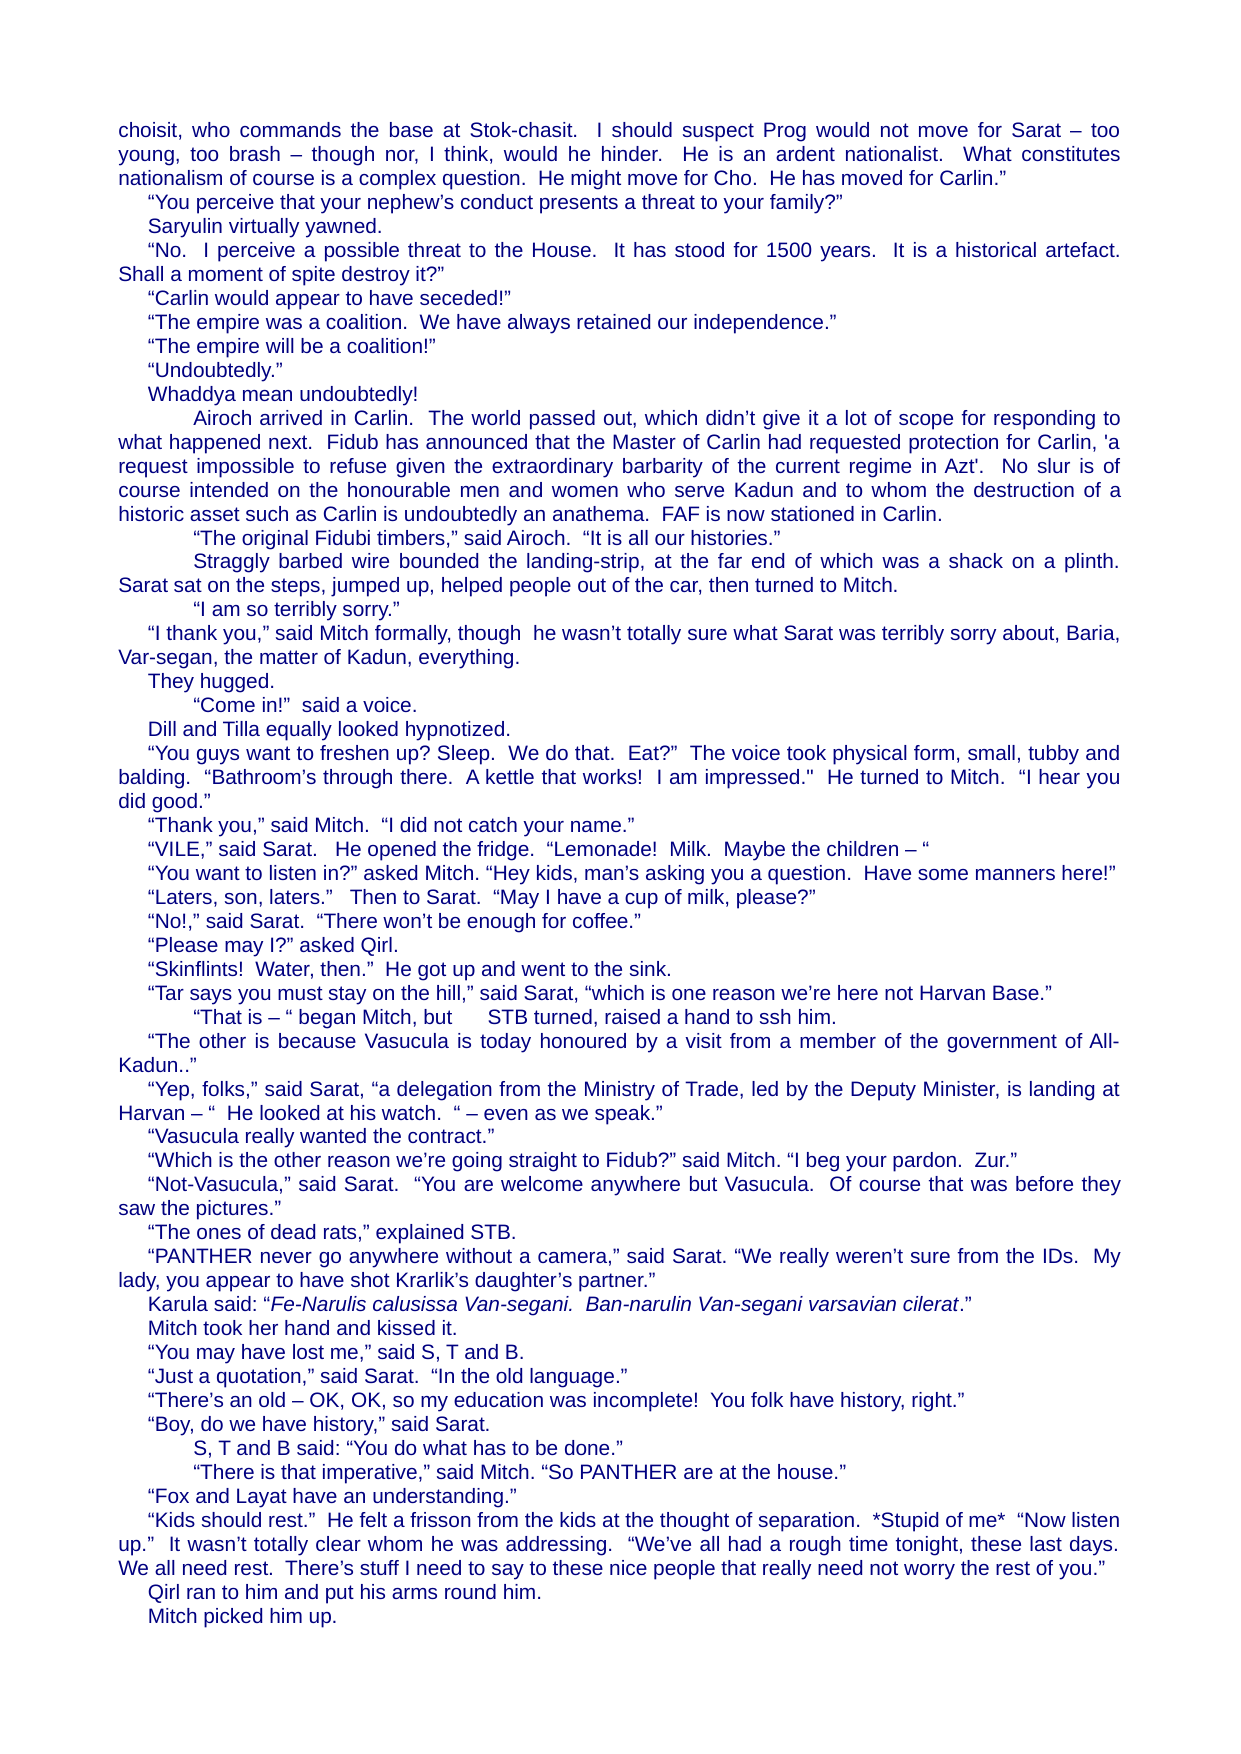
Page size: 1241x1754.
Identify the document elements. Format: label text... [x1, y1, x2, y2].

text “No. I perceive a possible threat to the House. It has stood for 1500 years. It is a historical artefact. Shall a moment of spite destroy it?” [118, 238, 1122, 286]
text “Not-Vasucula,” said Sarat. “You are welcome anywhere but Vasucula. Of course that was before they saw the pictures.” [118, 1172, 1122, 1220]
text “The original Fidubi timbers,” said Airoch. “It is all our histories.” [118, 525, 1122, 549]
text Karula said: “Fe-Narulis calusissa Van-segani. Ban-narulin Van-segani varsavian cilerat.” [118, 1292, 1122, 1316]
text “The empire will be a coalition!” [118, 334, 1122, 358]
text “Skinflints! Water, then.” He got up and went to the sink. [118, 957, 1122, 981]
text “Which is the other reason we’re going straight to Fidub?” said Mitch. “I beg your pardon. Zur.” [118, 1148, 1122, 1172]
text “No!,” said Sarat. “There won’t be enough for coffee.” [118, 909, 1122, 933]
text “The ones of dead rats,” explained STB. [118, 1220, 1122, 1244]
text “Tar says you must stay on the hill,” said Sarat, “which is one reason we’re here not Harvan Base.” [118, 981, 1122, 1004]
text “Come in!” said a voice. [118, 693, 1122, 717]
text “There is that imperative,” said Mitch. “So PANTHER are at the house.” [118, 1460, 1122, 1484]
text “I am so terribly sorry.” [118, 597, 1122, 621]
text “VILE,” said Sarat. He opened the fridge. “Lemonade! Milk. Maybe the children – “ [118, 837, 1122, 861]
text “You may have lost me,” said S, T and B. [118, 1340, 1122, 1364]
text “Laters, son, laters.” Then to Sarat. “May I have a cup of milk, please?” [118, 885, 1122, 909]
text Straggly barbed wire bounded the landing-strip, at the far end of which was a shack on a plinth. Sarat sat on the steps, jumped up, helped people out of the car, then turned to Mitch. [118, 549, 1122, 597]
text Qirl ran to him and put his arms round him. [118, 1579, 1122, 1603]
text They hugged. [118, 669, 1122, 693]
text Whaddya mean undoubtedly! [118, 382, 1122, 406]
text S, T and B said: “You do what has to be done.” [118, 1436, 1122, 1460]
text “Please may I?” asked Qirl. [118, 933, 1122, 957]
text “Vasucula really wanted the contract.” [118, 1124, 1122, 1148]
text “Kids should rest.” He felt a frisson from the kids at the thought of separation. *Stupid of me* “Now listen up.” It wasn’t totally clear whom he was addressing. “We’ve all had a rough time tonight, these last days. We all need rest. There’s stuff I need to say to these nice people that really need not worry the rest of you.” [118, 1508, 1122, 1579]
text “Just a quotation,” said Sarat. “In the old language.” [118, 1364, 1122, 1388]
text “The other is because Vasucula is today honoured by a visit from a member of the government of All-Kadun..” [118, 1028, 1122, 1076]
text “You perceive that your nephew’s conduct presents a threat to your family?” [118, 190, 1122, 214]
text “Yep, folks,” said Sarat, “a delegation from the Ministry of Trade, led by the Deputy Minister, is landing at Harvan – “ He looked at his watch. “ – even as we speak.” [118, 1076, 1122, 1124]
text “Carlin would appear to have seceded!” [118, 286, 1122, 310]
text “PANTHER never go anywhere without a camera,” said Sarat. “We really weren’t sure from the IDs. My lady, you appear to have shot Krarlik’s daughter’s partner.” [118, 1244, 1122, 1292]
text “You want to listen in?” asked Mitch. “Hey kids, man’s asking you a question. Have some manners here!” [118, 861, 1122, 885]
text “Boy, do we have history,” said Sarat. [118, 1412, 1122, 1436]
text Mitch picked him up. [118, 1603, 1122, 1627]
text “You guys want to freshen up? Sleep. We do that. Eat?” The voice took physical form, small, tubby and balding. “Bathroom’s through there. A kettle that works! I am impressed." He turned to Mitch. “I hear you did good.” [118, 741, 1122, 813]
text “There’s an old – OK, OK, so my education was incomplete! You folk have history, right.” [118, 1388, 1122, 1412]
text “That is – “ began Mitch, but STB turned, raised a hand to ssh him. [118, 1004, 1122, 1028]
text “I thank you,” said Mitch formally, though he wasn’t totally sure what Sarat was terribly sorry about, Baria, Var-segan, the matter of Kadun, everything. [118, 621, 1122, 669]
text “Undoubtedly.” [118, 358, 1122, 382]
text Saryulin virtually yawned. [118, 214, 1122, 238]
text choisit, who commands the base at Stok-chasit. I should suspect Prog would not move for Sarat – too young, too brash – though nor, I think, would he hinder. He is an ardent nationalist. What constitutes nationalism of course is a complex question. He might move for Cho. He has moved for Carlin.” [118, 118, 1122, 190]
text “The empire was a coalition. We have always retained our independence.” [118, 310, 1122, 334]
text Mitch took her hand and kissed it. [118, 1316, 1122, 1340]
text “Thank you,” said Mitch. “I did not catch your name.” [118, 813, 1122, 837]
text Airoch arrived in Carlin. The world passed out, which didn’t give it a lot of scope for responding to what happened next. Fidub has announced that the Master of Carlin had requested protection for Carlin, 'a request impossible to refuse given the extraordinary barbarity of the current regime in Azt'. No slur is of course intended on the honourable men and women who serve Kadun and to whom the destruction of a historic asset such as Carlin is undoubtedly an anathema. FAF is now stationed in Carlin. [118, 406, 1122, 525]
text Dill and Tilla equally looked hypnotized. [118, 717, 1122, 741]
text “Fox and Layat have an understanding.” [118, 1484, 1122, 1508]
